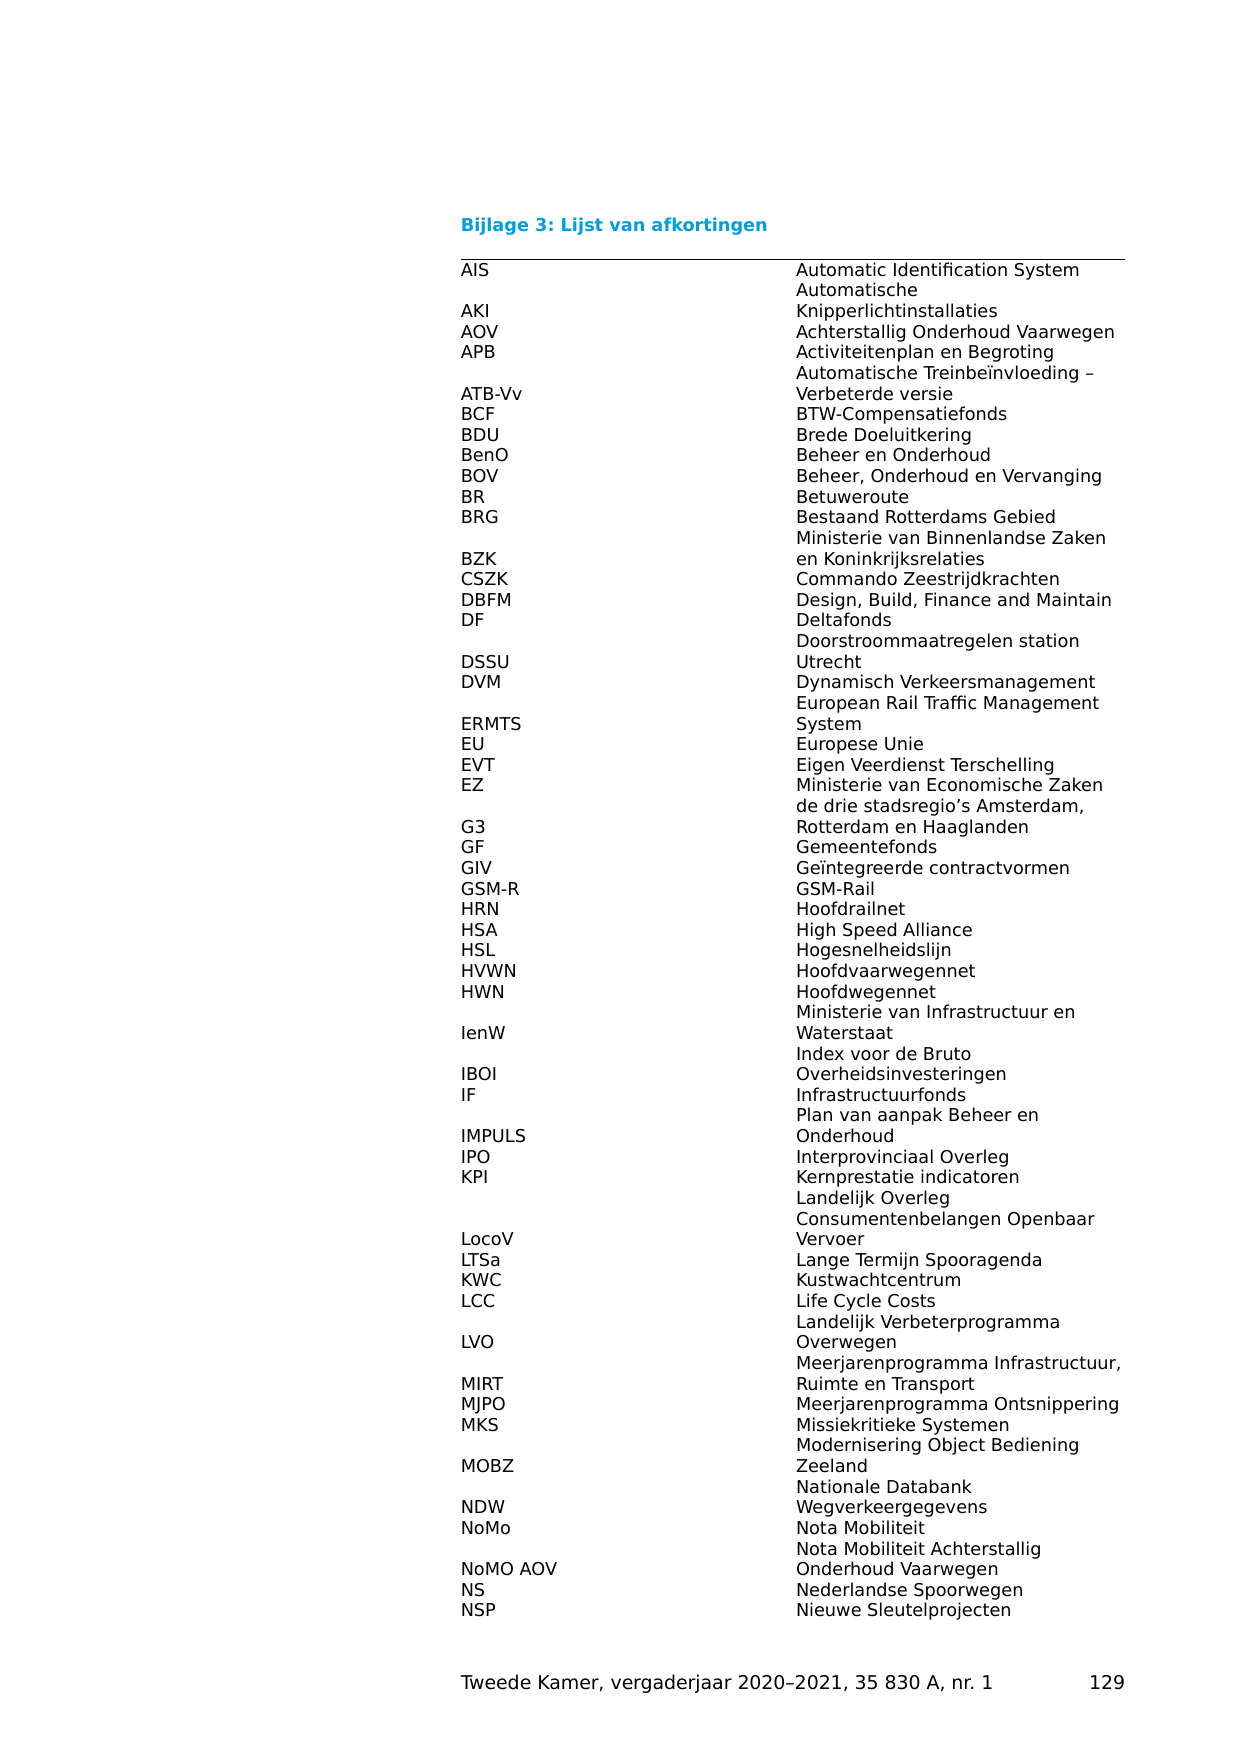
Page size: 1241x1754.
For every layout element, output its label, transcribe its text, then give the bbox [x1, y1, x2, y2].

table_cell Index voor de Bruto Overheidsinvesteringen [793, 1044, 1125, 1085]
table_cell EU [461, 734, 793, 755]
table_cell NoMo [461, 1518, 793, 1538]
table_cell HVWN [461, 961, 793, 982]
table_cell Nota Mobiliteit [793, 1518, 1125, 1538]
table_cell BR [461, 487, 793, 507]
table_cell IF [461, 1085, 793, 1105]
table_cell BOV [461, 466, 793, 487]
table_cell GSM-R [461, 879, 793, 899]
table_header Automatic Identification System [793, 260, 1125, 280]
table_cell G3 [461, 796, 793, 837]
table_cell Eigen Veerdienst Terschelling [793, 755, 1125, 775]
table_cell MOBZ [461, 1435, 793, 1477]
table_cell Geïntegreerde contractvormen [793, 858, 1125, 878]
table_cell Landelijk Verbeterprogramma Overwegen [793, 1312, 1125, 1353]
table_cell BRG [461, 507, 793, 528]
table_cell Lange Termijn Spooragenda [793, 1250, 1125, 1270]
table_cell LTSa [461, 1250, 793, 1270]
table_cell Commando Zeestrijdkrachten [793, 569, 1125, 590]
table_cell IPO [461, 1147, 793, 1167]
table_cell BCF [461, 404, 793, 425]
table_cell Plan van aanpak Beheer en Onderhoud [793, 1105, 1125, 1147]
table_cell DSSU [461, 631, 793, 672]
table_cell IMPULS [461, 1105, 793, 1147]
table_cell Automatische Treinbeïnvloeding – Verbeterde versie [793, 363, 1125, 404]
table_cell Ministerie van Infrastructuur en Waterstaat [793, 1002, 1125, 1043]
table_cell Betuweroute [793, 487, 1125, 507]
table_cell Gemeentefonds [793, 837, 1125, 858]
table_cell Nieuwe Sleutelprojecten [793, 1600, 1125, 1621]
table_cell ERMTS [461, 693, 793, 734]
table_cell Meerjarenprogramma Infrastructuur, Ruimte en Transport [793, 1353, 1125, 1394]
table_cell Beheer en Onderhoud [793, 445, 1125, 466]
table_cell Ministerie van Binnenlandse Zaken en Koninkrijksrelaties [793, 528, 1125, 569]
table_cell Brede Doeluitkering [793, 425, 1125, 445]
table_cell Deltafonds [793, 610, 1125, 631]
table_cell Achterstallig Onderhoud Vaarwegen [793, 322, 1125, 342]
table_cell Nota Mobiliteit Achterstallig Onderhoud Vaarwegen [793, 1539, 1125, 1580]
table_cell DF [461, 610, 793, 631]
title Bijlage 3: Lijst van afkortingen [461, 213, 1125, 236]
table_cell Infrastructuurfonds [793, 1085, 1125, 1105]
table_cell Nederlandse Spoorwegen [793, 1580, 1125, 1600]
table_header AIS [461, 260, 793, 280]
table_cell MJPO [461, 1394, 793, 1415]
table_cell MKS [461, 1415, 793, 1435]
table_cell NS [461, 1580, 793, 1600]
table_cell AOV [461, 322, 793, 342]
table_cell DVM [461, 672, 793, 693]
table_cell Activiteitenplan en Begroting [793, 342, 1125, 363]
table_cell Bestaand Rotterdams Gebied [793, 507, 1125, 528]
table_cell KWC [461, 1270, 793, 1291]
table_cell BDU [461, 425, 793, 445]
table_cell High Speed Alliance [793, 920, 1125, 940]
table_cell LocoV [461, 1188, 793, 1250]
table_cell DBFM [461, 590, 793, 610]
table_cell Automatische Knipperlichtinstallaties [793, 280, 1125, 322]
table_cell NDW [461, 1477, 793, 1518]
table_cell Meerjarenprogramma Ontsnippering [793, 1394, 1125, 1415]
table_cell AKI [461, 280, 793, 322]
table_cell Life Cycle Costs [793, 1291, 1125, 1312]
table_cell IenW [461, 1002, 793, 1043]
table_cell NoMO AOV [461, 1539, 793, 1580]
table_cell Doorstroommaatregelen station Utrecht [793, 631, 1125, 672]
table_cell Hogesnelheidslijn [793, 940, 1125, 961]
table_cell EVT [461, 755, 793, 775]
table_cell Interprovinciaal Overleg [793, 1147, 1125, 1167]
table_cell HSL [461, 940, 793, 961]
table_cell HRN [461, 899, 793, 920]
table_cell GF [461, 837, 793, 858]
table_cell European Rail Traffic Management System [793, 693, 1125, 734]
table_cell Modernisering Object Bediening Zeeland [793, 1435, 1125, 1477]
table_cell de drie stadsregio’s Amsterdam, Rotterdam en Haaglanden [793, 796, 1125, 837]
table_cell Kernprestatie indicatoren [793, 1167, 1125, 1188]
table_cell Beheer, Onderhoud en Vervanging [793, 466, 1125, 487]
table_cell BZK [461, 528, 793, 569]
table_cell APB [461, 342, 793, 363]
table_cell CSZK [461, 569, 793, 590]
table_cell GSM-Rail [793, 879, 1125, 899]
table_cell NSP [461, 1600, 793, 1621]
table_cell HSA [461, 920, 793, 940]
table_cell Dynamisch Verkeersmanagement [793, 672, 1125, 693]
table_cell KPI [461, 1167, 793, 1188]
table_cell Ministerie van Economische Zaken [793, 775, 1125, 796]
table_cell GIV [461, 858, 793, 878]
table_cell Kustwachtcentrum [793, 1270, 1125, 1291]
table_cell Hoofdrailnet [793, 899, 1125, 920]
table_cell Design, Build, Finance and Maintain [793, 590, 1125, 610]
table_cell LVO [461, 1312, 793, 1353]
table_cell Nationale Databank Wegverkeergegevens [793, 1477, 1125, 1518]
table_cell ATB-Vv [461, 363, 793, 404]
table_cell LCC [461, 1291, 793, 1312]
table_cell Landelijk Overleg Consumentenbelangen Openbaar Vervoer [793, 1188, 1125, 1250]
table_cell Missiekritieke Systemen [793, 1415, 1125, 1435]
table_cell HWN [461, 982, 793, 1002]
table_cell MIRT [461, 1353, 793, 1394]
table_cell Hoofdwegennet [793, 982, 1125, 1002]
table_cell Europese Unie [793, 734, 1125, 755]
table_cell EZ [461, 775, 793, 796]
table_cell BTW-Compensatiefonds [793, 404, 1125, 425]
table_cell BenO [461, 445, 793, 466]
table_cell IBOI [461, 1044, 793, 1085]
table_cell Hoofdvaarwegennet [793, 961, 1125, 982]
